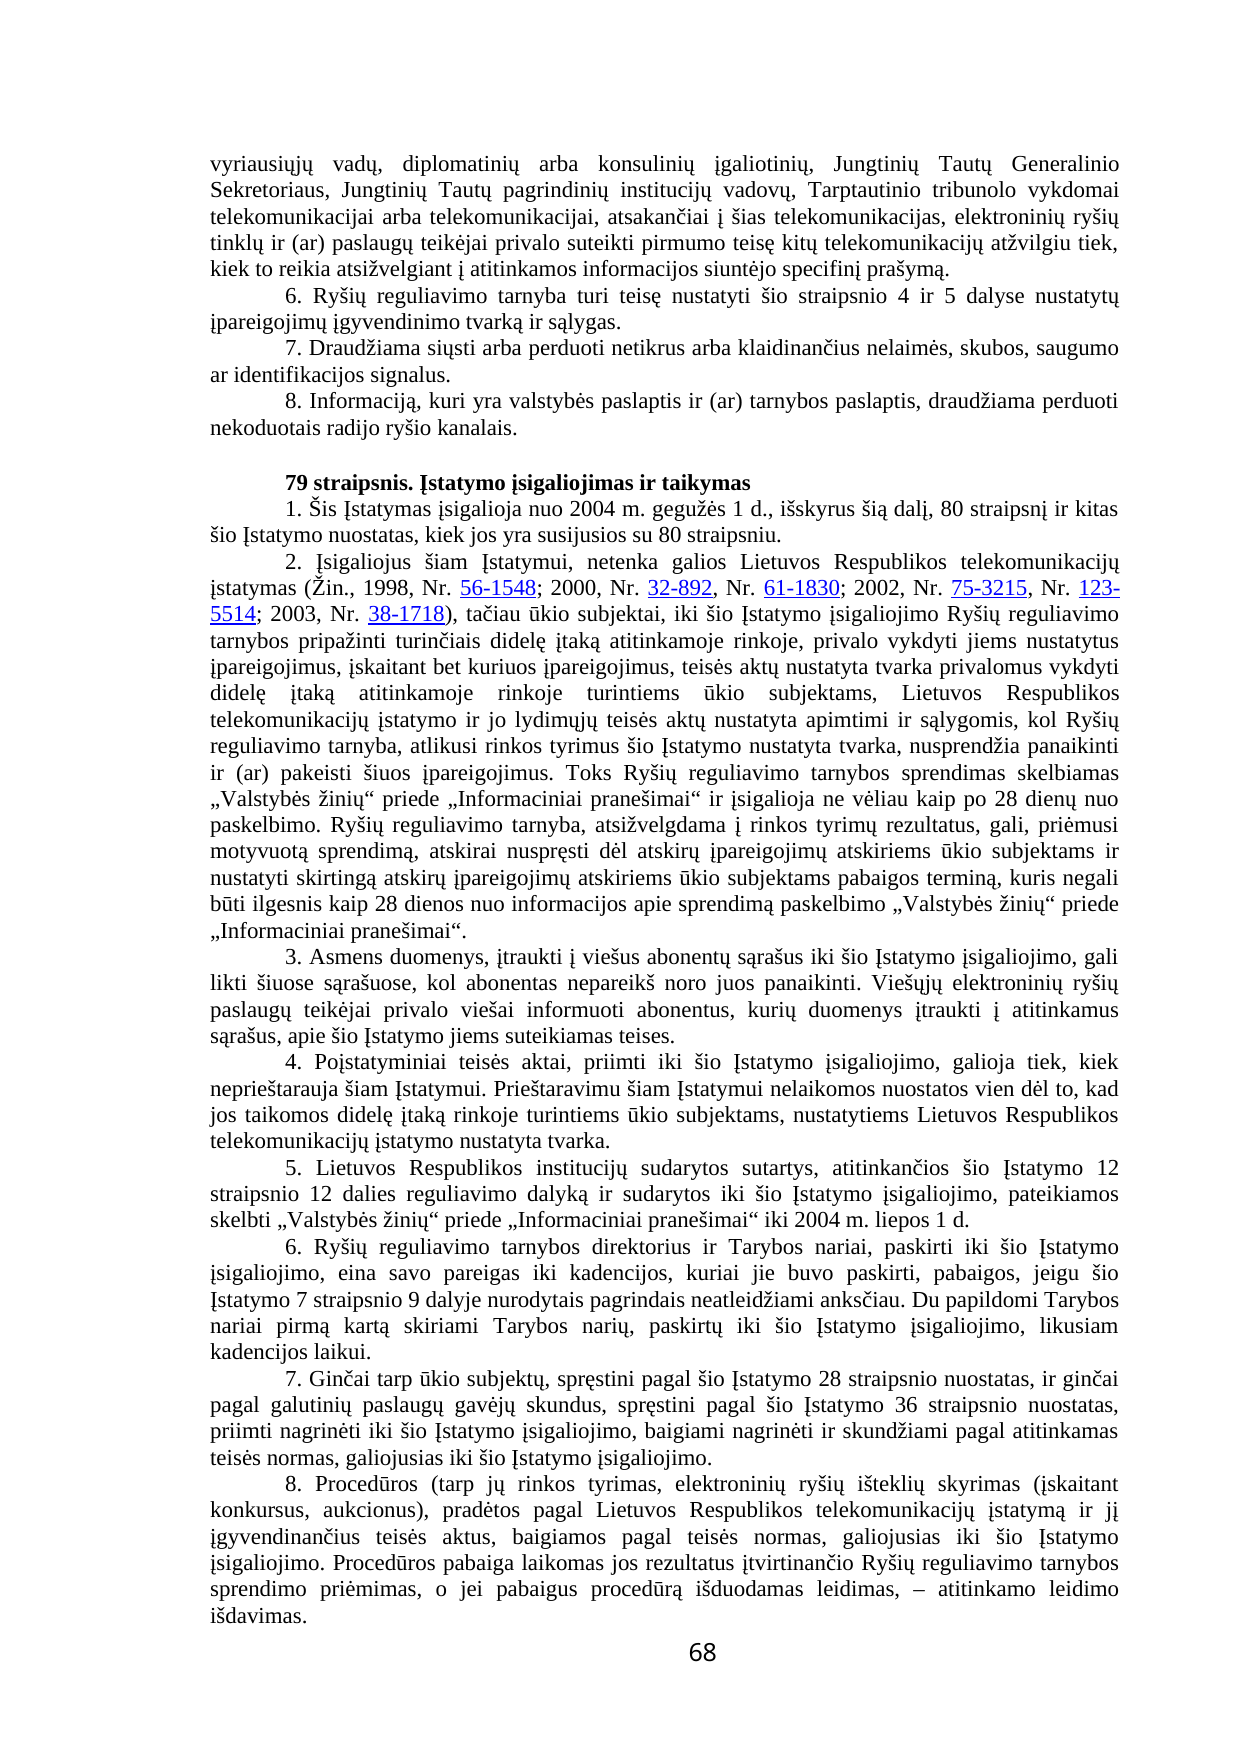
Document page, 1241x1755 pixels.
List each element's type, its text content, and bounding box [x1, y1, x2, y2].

text 7. Ginčai tarp ūkio subjektų, spręstini pagal šio Įstatymo 28 straipsnio nuostatas, ir ginčai pagal galutinių paslaugų gavėjų skundus, spręstini pagal šio Įstatymo 36 straipsnio nuostatas, priimti nagrinėti iki šio Įstatymo įsigaliojimo, baigiami nagrinėti ir skundžiami pagal atitinkamas teisės normas, galiojusias iki šio Įstatymo įsigaliojimo. [210, 1365, 1120, 1470]
text 6. Ryšių reguliavimo tarnyba turi teisę nustatyti šio straipsnio 4 ir 5 dalyse nustatytų įpareigojimų įgyvendinimo tvarką ir sąlygas. [210, 282, 1120, 334]
text 8. Informaciją, kuri yra valstybės paslaptis ir (ar) tarnybos paslaptis, draudžiama perduoti nekoduotais radijo ryšio kanalais. [210, 387, 1120, 440]
text 1. Šis Įstatymas įsigalioja nuo 2004 m. gegužės 1 d., išskyrus šią dalį, 80 straipsnį ir kitas šio Įstatymo nuostatas, kiek jos yra susijusios su 80 straipsniu. [210, 495, 1120, 548]
text 3. Asmens duomenys, įtraukti į viešus abonentų sąrašus iki šio Įstatymo įsigaliojimo, gali likti šiuose sąrašuose, kol abonentas nepareikš noro juos panaikinti. Viešųjų elektroninių ryšių paslaugų teikėjai privalo viešai informuoti abonentus, kurių duomenys įtraukti į atitinkamus sąrašus, apie šio Įstatymo jiems suteikiamas teises. [210, 943, 1120, 1048]
text 79 straipsnis. Įstatymo įsigaliojimas ir taikymas [210, 469, 1120, 495]
text 8. Procedūros (tarp jų rinkos tyrimas, elektroninių ryšių išteklių skyrimas (įskaitant konkursus, aukcionus), pradėtos pagal Lietuvos Respublikos telekomunikacijų įstatymą ir jį įgyvendinančius teisės aktus, baigiamos pagal teisės normas, galiojusias iki šio Įstatymo įsigaliojimo. Procedūros pabaiga laikomas jos rezultatus įtvirtinančio Ryšių reguliavimo tarnybos sprendimo priėmimas, o jei pabaigus procedūrą išduodamas leidimas, – atitinkamo leidimo išdavimas. [210, 1470, 1120, 1628]
text 2. Įsigaliojus šiam Įstatymui, netenka galios Lietuvos Respublikos telekomunikacijų įstatymas (Žin., 1998, Nr. 56-1548; 2000, Nr. 32-892, Nr. 61-1830; 2002, Nr. 75-3215, Nr. 123-5514; 2003, Nr. 38-1718), tačiau ūkio subjektai, iki šio Įstatymo įsigaliojimo Ryšių reguliavimo tarnybos pripažinti turinčiais didelę įtaką atitinkamoje rinkoje, privalo vykdyti jiems nustatytus įpareigojimus, įskaitant bet kuriuos įpareigojimus, teisės aktų nustatyta tvarka privalomus vykdyti didelę įtaką atitinkamoje rinkoje turintiems ūkio subjektams, Lietuvos Respublikos telekomunikacijų įstatymo ir jo lydimųjų teisės aktų nustatyta apimtimi ir sąlygomis, kol Ryšių reguliavimo tarnyba, atlikusi rinkos tyrimus šio Įstatymo nustatyta tvarka, nusprendžia panaikinti ir (ar) pakeisti šiuos įpareigojimus. Toks Ryšių reguliavimo tarnybos sprendimas skelbiamas „Valstybės žinių“ priede „Informaciniai pranešimai“ ir įsigalioja ne vėliau kaip po 28 dienų nuo paskelbimo. Ryšių reguliavimo tarnyba, atsižvelgdama į rinkos tyrimų rezultatus, gali, priėmusi motyvuotą sprendimą, atskirai nuspręsti dėl atskirų įpareigojimų atskiriems ūkio subjektams ir nustatyti skirtingą atskirų įpareigojimų atskiriems ūkio subjektams pabaigos terminą, kuris negali būti ilgesnis kaip 28 dienos nuo informacijos apie sprendimą paskelbimo „Valstybės žinių“ priede „Informaciniai pranešimai“. [210, 548, 1120, 943]
text 5. Lietuvos Respublikos institucijų sudarytos sutartys, atitinkančios šio Įstatymo 12 straipsnio 12 dalies reguliavimo dalyką ir sudarytos iki šio Įstatymo įsigaliojimo, pateikiamos skelbti „Valstybės žinių“ priede „Informaciniai pranešimai“ iki 2004 m. liepos 1 d. [210, 1154, 1120, 1233]
text 6. Ryšių reguliavimo tarnybos direktorius ir Tarybos nariai, paskirti iki šio Įstatymo įsigaliojimo, eina savo pareigas iki kadencijos, kuriai jie buvo paskirti, pabaigos, jeigu šio Įstatymo 7 straipsnio 9 dalyje nurodytais pagrindais neatleidžiami anksčiau. Du papildomi Tarybos nariai pirmą kartą skiriami Tarybos narių, paskirtų iki šio Įstatymo įsigaliojimo, likusiam kadencijos laikui. [210, 1233, 1120, 1365]
text 4. Poįstatyminiai teisės aktai, priimti iki šio Įstatymo įsigaliojimo, galioja tiek, kiek neprieštarauja šiam Įstatymui. Prieštaravimu šiam Įstatymui nelaikomos nuostatos vien dėl to, kad jos taikomos didelę įtaką rinkoje turintiems ūkio subjektams, nustatytiems Lietuvos Respublikos telekomunikacijų įstatymo nustatyta tvarka. [210, 1048, 1120, 1154]
text vyriausiųjų vadų, diplomatinių arba konsulinių įgaliotinių, Jungtinių Tautų Generalinio Sekretoriaus, Jungtinių Tautų pagrindinių institucijų vadovų, Tarptautinio tribunolo vykdomai telekomunikacijai arba telekomunikacijai, atsakančiai į šias telekomunikacijas, elektroninių ryšių tinklų ir (ar) paslaugų teikėjai privalo suteikti pirmumo teisę kitų telekomunikacijų atžvilgiu tiek, kiek to reikia atsižvelgiant į atitinkamos informacijos siuntėjo specifinį prašymą. [210, 150, 1120, 282]
text 7. Draudžiama siųsti arba perduoti netikrus arba klaidinančius nelaimės, skubos, saugumo ar identifikacijos signalus. [210, 334, 1120, 387]
